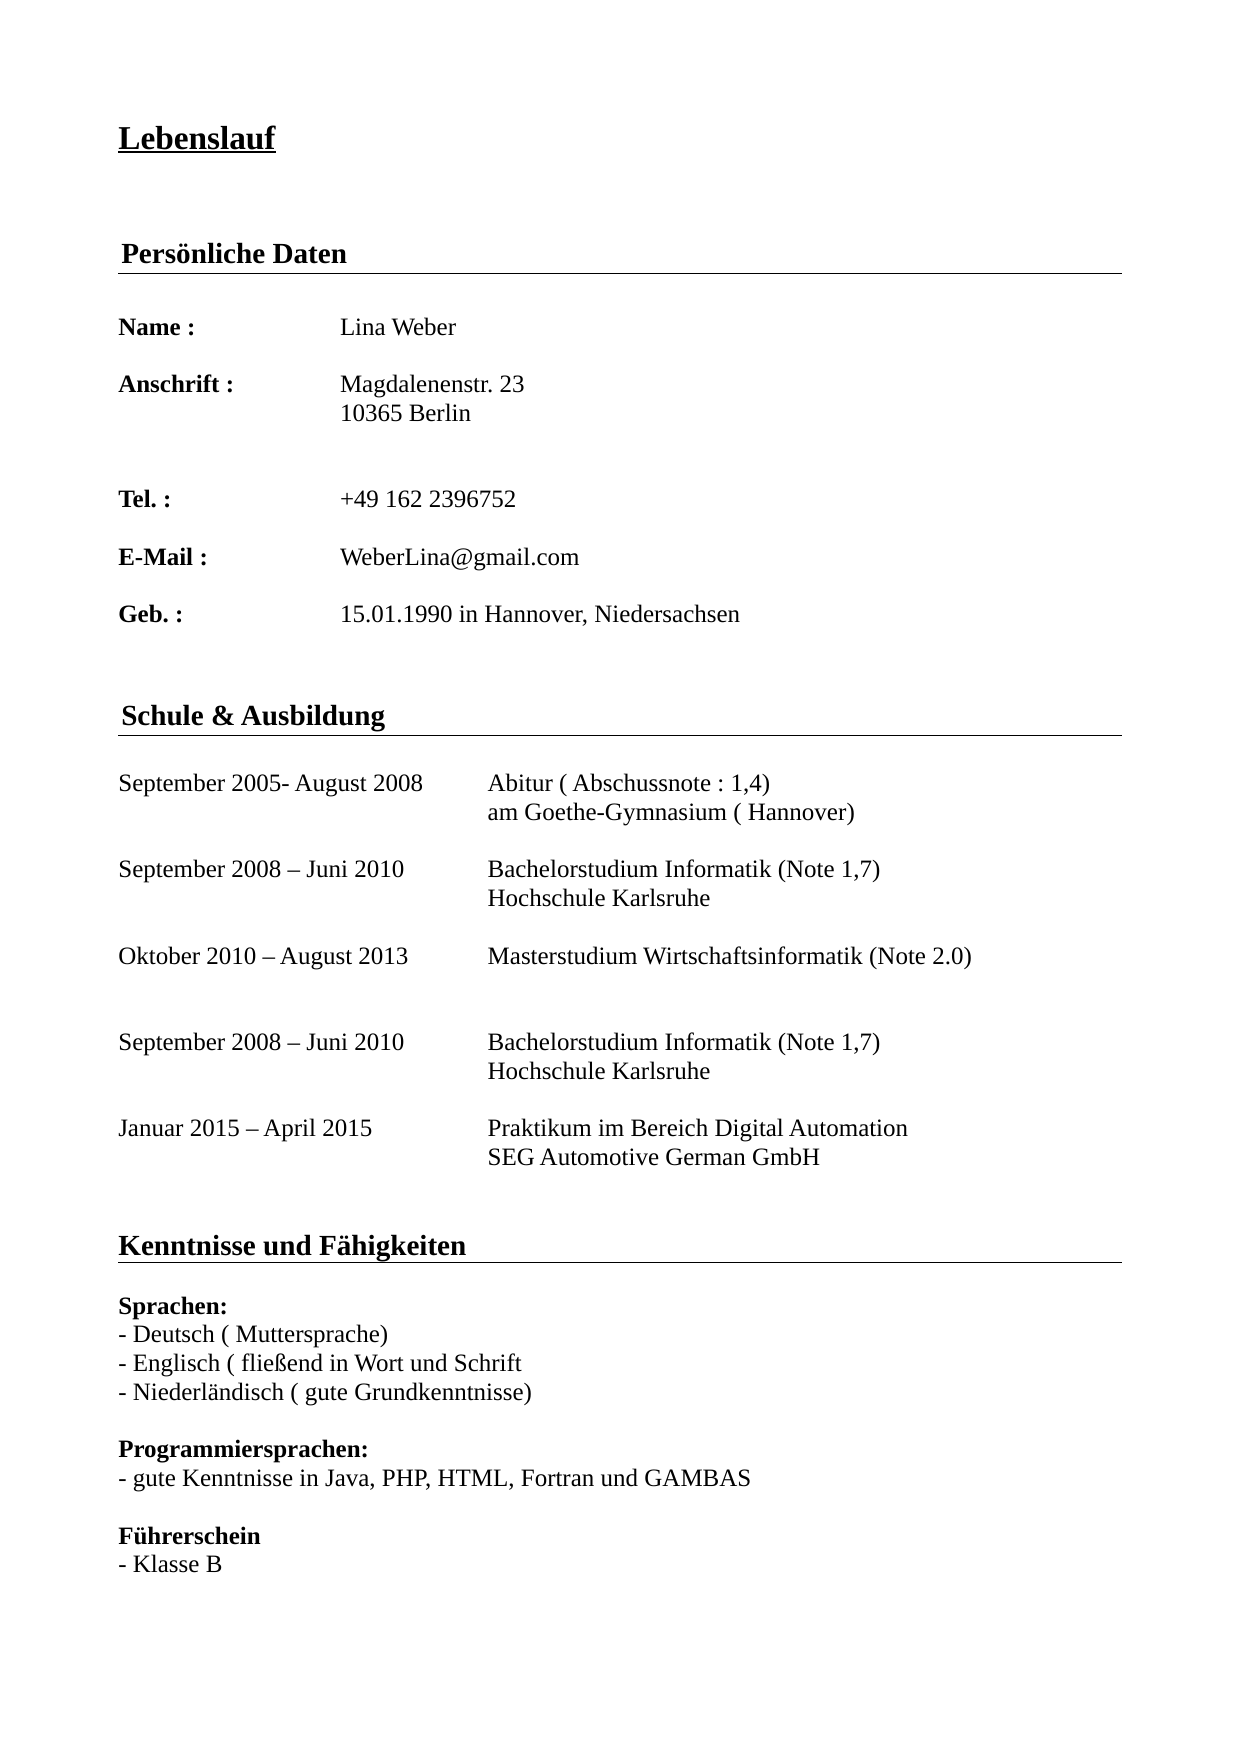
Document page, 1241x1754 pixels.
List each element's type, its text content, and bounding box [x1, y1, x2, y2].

text Schule & Ausbildung [118, 695, 1122, 735]
text 10365 Berlin [118, 398, 1122, 427]
text Januar 2015 – April 2015 Praktikum im Bereich Digital Automation [118, 1113, 1122, 1142]
text am Goethe-Gymnasium ( Hannover) [118, 797, 1122, 826]
text Hochschule Karlsruhe [118, 883, 1122, 912]
text Führerschein [118, 1521, 1122, 1549]
text Tel. : +49 162 2396752 [118, 484, 1122, 513]
text - Deutsch ( Muttersprache) [118, 1319, 1122, 1348]
text Hochschule Karlsruhe [118, 1056, 1122, 1084]
text September 2005- August 2008 Abitur ( Abschussnote : 1,4) [118, 768, 1122, 797]
text Lebenslauf [118, 118, 1122, 156]
text Programmiersprachen: [118, 1434, 1122, 1463]
text Anschrift : Magdalenenstr. 23 [118, 369, 1122, 398]
text September 2008 – Juni 2010 Bachelorstudium Informatik (Note 1,7) [118, 1027, 1122, 1056]
text Persönliche Daten [118, 233, 1122, 273]
text Kenntnisse und Fähigkeiten [118, 1228, 1122, 1262]
text - Englisch ( fließend in Wort und Schrift [118, 1348, 1122, 1377]
text Sprachen: [118, 1291, 1122, 1319]
text - Niederländisch ( gute Grundkenntnisse) [118, 1377, 1122, 1406]
text Geb. : 15.01.1990 in Hannover, Niedersachsen [118, 599, 1122, 628]
text - gute Kenntnisse in Java, PHP, HTML, Fortran und GAMBAS [118, 1463, 1122, 1492]
text Oktober 2010 – August 2013 Masterstudium Wirtschaftsinformatik (Note 2.0) [118, 941, 1122, 969]
text Name : Lina Weber [118, 312, 1122, 341]
text E-Mail : WeberLina@gmail.com [118, 542, 1122, 571]
text September 2008 – Juni 2010 Bachelorstudium Informatik (Note 1,7) [118, 854, 1122, 883]
text - Klasse B [118, 1549, 1122, 1578]
text SEG Automotive German GmbH [118, 1142, 1122, 1171]
